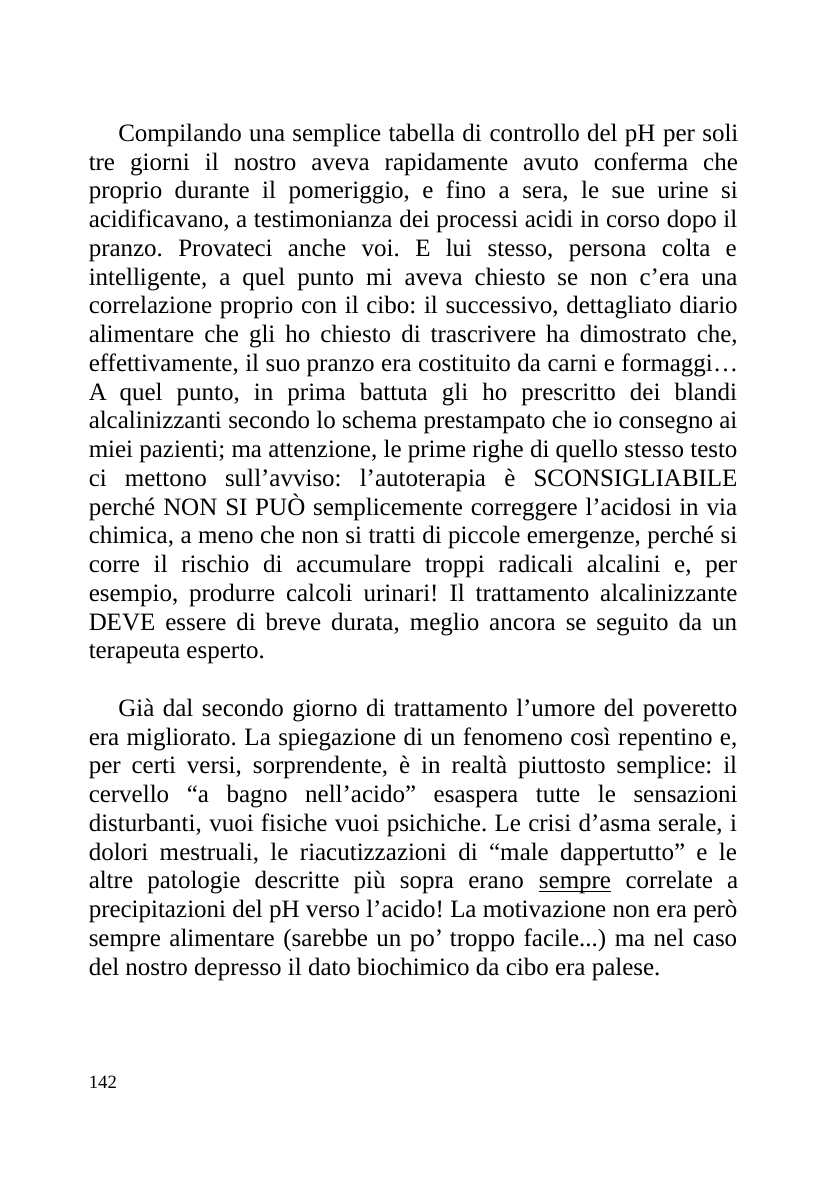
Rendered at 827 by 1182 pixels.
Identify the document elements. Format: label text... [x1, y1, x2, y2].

text Compilando una semplice tabella di controllo del pH per soli tre giorni il nostro aveva rapidamente avuto conferma che proprio durante il pomeriggio, e fino a sera, le sue urine si acidificavano, a testimonianza dei processi acidi in corso dopo il pranzo. Provateci anche voi. E lui stesso, persona colta e intelligente, a quel punto mi aveva chiesto se non c’era una correlazione proprio con il cibo: il successivo, dettagliato diario alimentare che gli ho chiesto di trascrivere ha dimostrato che, effettivamente, il suo pranzo era costituito da carni e formaggi… A quel punto, in prima battuta gli ho prescritto dei blandi alcalinizzanti secondo lo schema prestampato che io consegno ai miei pazienti; ma attenzione, le prime righe di quello stesso testo ci mettono sull’avviso: l’autoterapia è SCONSIGLIABILE perché NON SI PUÒ semplicemente correggere l’acidosi in via chimica, a meno che non si tratti di piccole emergenze, perché si corre il rischio di accumulare troppi radicali alcalini e, per esempio, produrre calcoli urinari! Il trattamento alcalinizzante DEVE essere di breve durata, meglio ancora se seguito da un terapeuta esperto. [88, 118, 738, 664]
text Già dal secondo giorno di trattamento l’umore del poveretto era migliorato. La spiegazione di un fenomeno così repentino e, per certi versi, sorprendente, è in realtà piuttosto semplice: il cervello “a bagno nell’acido” esaspera tutte le sensazioni disturbanti, vuoi fisiche vuoi psichiche. Le crisi d’asma serale, i dolori mestruali, le riacutizzazioni di “male dappertutto” e le altre patologie descritte più sopra erano sempre correlate a precipitazioni del pH verso l’acido! La motivazione non era però sempre alimentare (sarebbe un po’ troppo facile...) ma nel caso del nostro depresso il dato biochimico da cibo era palese. [88, 693, 738, 981]
